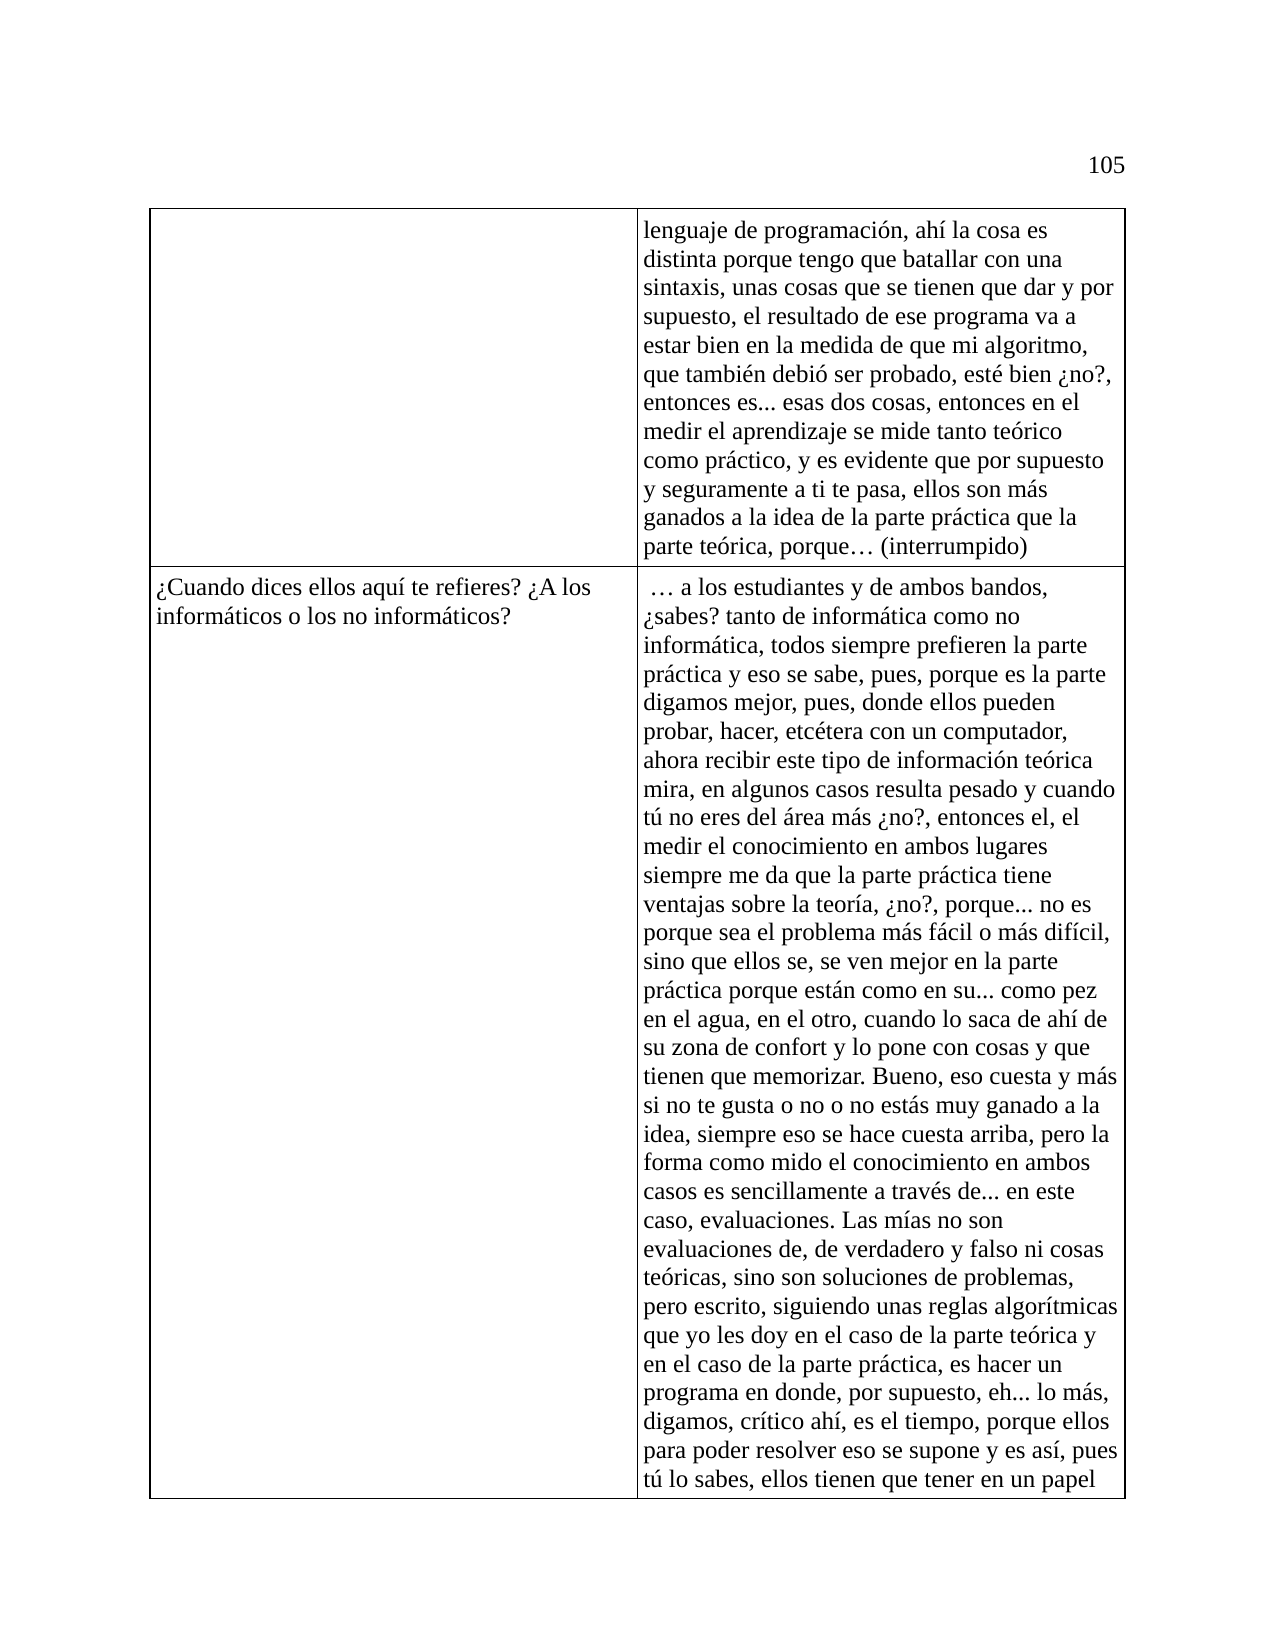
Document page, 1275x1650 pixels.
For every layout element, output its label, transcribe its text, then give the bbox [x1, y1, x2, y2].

table_cell lenguaje de programación, ahí la cosa es distinta porque tengo que batallar con una sintaxis, unas cosas que se tienen que dar y por supuesto, el resultado de ese programa va a estar bien en la medida de que mi algoritmo, que también debió ser probado, esté bien ¿no?, entonces es... esas dos cosas, entonces en el medir el aprendizaje se mide tanto teórico como práctico, y es evidente que por supuesto y seguramente a ti te pasa, ellos son más ganados a la idea de la parte práctica que la parte teórica, porque… (interrumpido) [638, 209, 1124, 566]
table_cell [151, 209, 637, 566]
table_cell ¿Cuando dices ellos aquí te refieres? ¿A los informáticos o los no informáticos? [151, 567, 637, 1498]
table_cell … a los estudiantes y de ambos bandos, ¿sabes? tanto de informática como no informática, todos siempre prefieren la parte práctica y eso se sabe, pues, porque es la parte digamos mejor, pues, donde ellos pueden probar, hacer, etcétera con un computador, ahora recibir este tipo de información teórica mira, en algunos casos resulta pesado y cuando tú no eres del área más ¿no?, entonces el, el medir el conocimiento en ambos lugares siempre me da que la parte práctica tiene ventajas sobre la teoría, ¿no?, porque... no es porque sea el problema más fácil o más difícil, sino que ellos se, se ven mejor en la parte práctica porque están como en su... como pez en el agua, en el otro, cuando lo saca de ahí de su zona de confort y lo pone con cosas y que tienen que memorizar. Bueno, eso cuesta y más si no te gusta o no o no estás muy ganado a la idea, siempre eso se hace cuesta arriba, pero la forma como mido el conocimiento en ambos casos es sencillamente a través de... en este caso, evaluaciones. Las mías no son evaluaciones de, de verdadero y falso ni cosas teóricas, sino son soluciones de problemas, pero escrito, siguiendo unas reglas algorítmicas que yo les doy en el caso de la parte teórica y en el caso de la parte práctica, es hacer un programa en donde, por supuesto, eh... lo más, digamos, crítico ahí, es el tiempo, porque ellos para poder resolver eso se supone y es así, pues tú lo sabes, ellos tienen que tener en un papel [638, 567, 1124, 1498]
